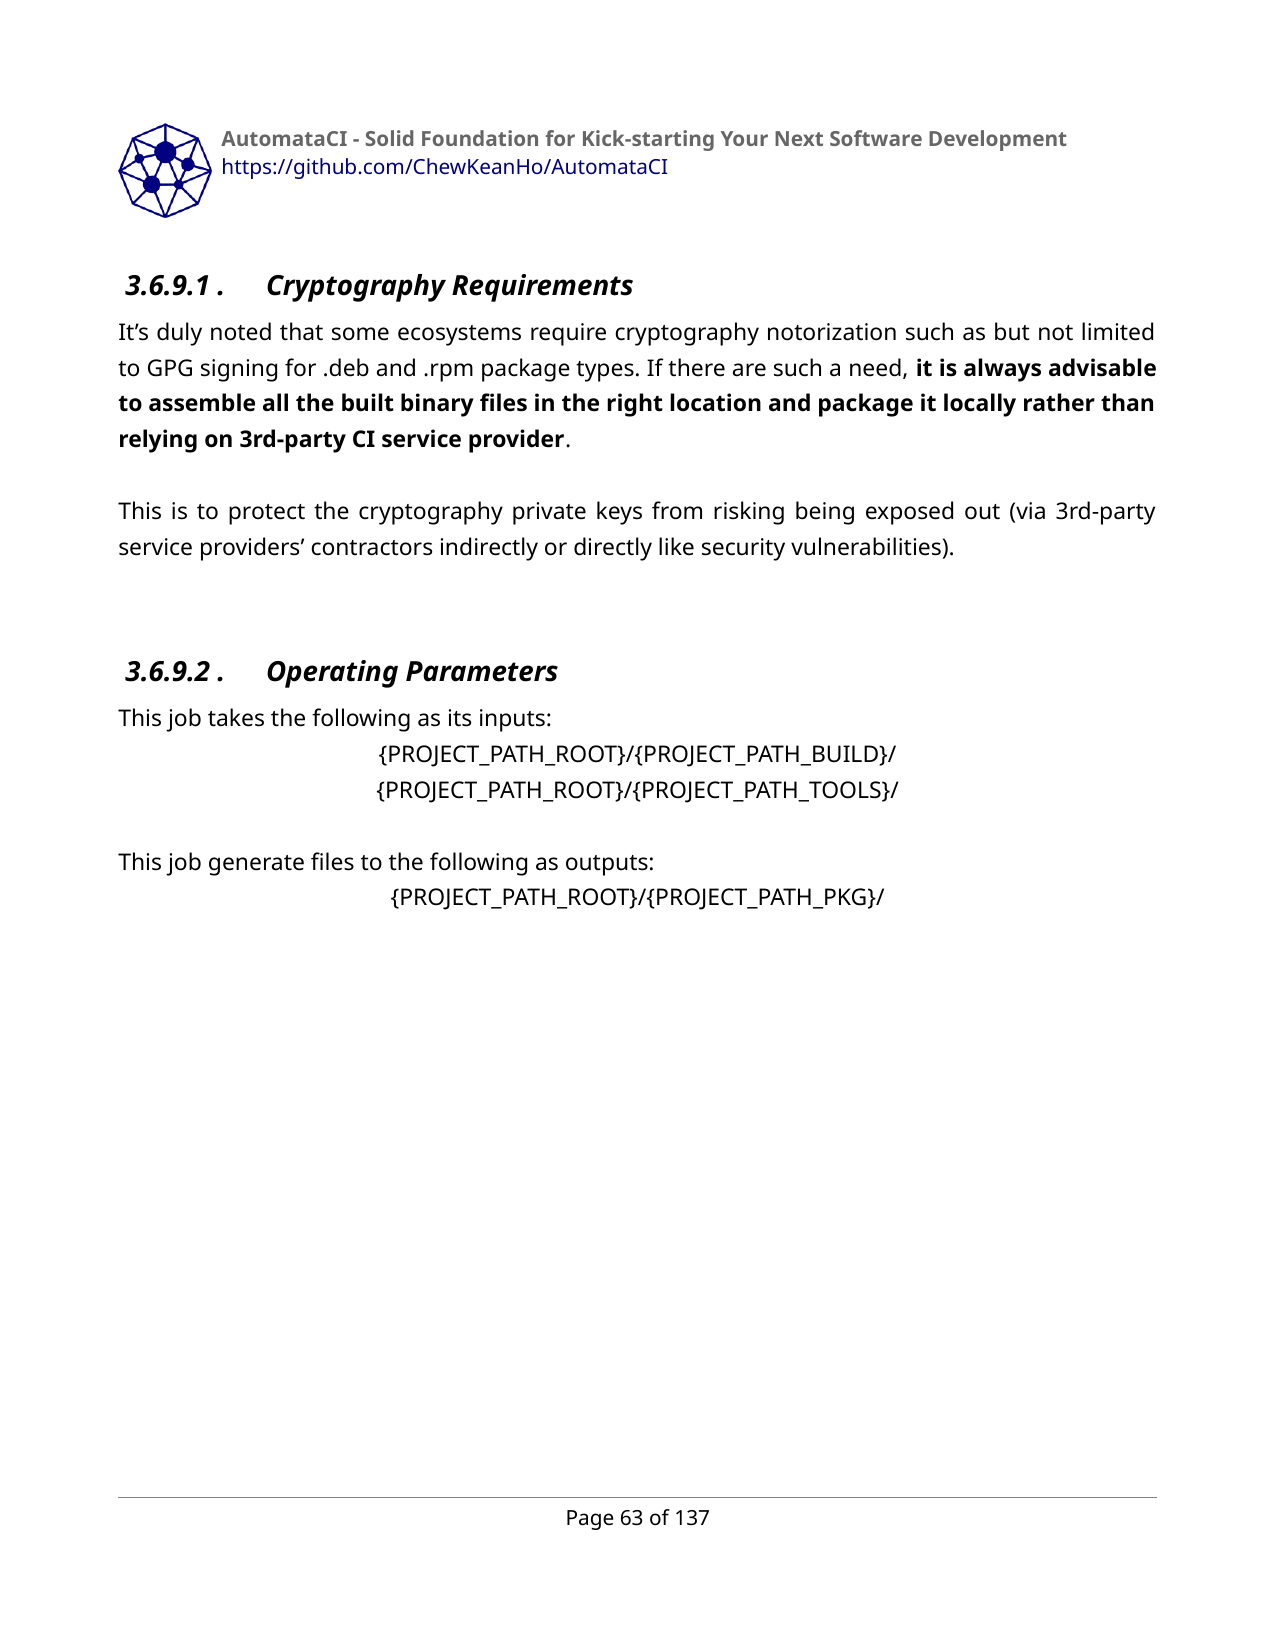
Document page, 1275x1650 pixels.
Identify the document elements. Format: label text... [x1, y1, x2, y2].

text {PROJECT_PATH_ROOT}/{PROJECT_PATH_BUILD}/ [118, 738, 1157, 769]
text It’s duly noted that some ecosystems require cryptography notorization such as but not limited to GPG signing for .deb and .rpm package types. If there are such a need, it is always advisable to assemble all the built binary files in the right location and package it locally rather than relying on 3rd-party CI service provider. [118, 316, 1157, 454]
subtitle Cryptography Requirements [118, 265, 1157, 303]
text {PROJECT_PATH_ROOT}/{PROJECT_PATH_TOOLS}/ [118, 773, 1157, 805]
picture [118, 123, 212, 218]
text This is to protect the cryptography private keys from risking being exposed out (via 3rd-party service providers’ contractors indirectly or directly like security vulnerabilities). [118, 495, 1157, 562]
text {PROJECT_PATH_ROOT}/{PROJECT_PATH_PKG}/ [118, 881, 1157, 913]
subtitle Operating Parameters [118, 651, 1157, 689]
text This job generate files to the following as outputs: [118, 845, 1157, 877]
text This job takes the following as its inputs: [118, 702, 1157, 733]
